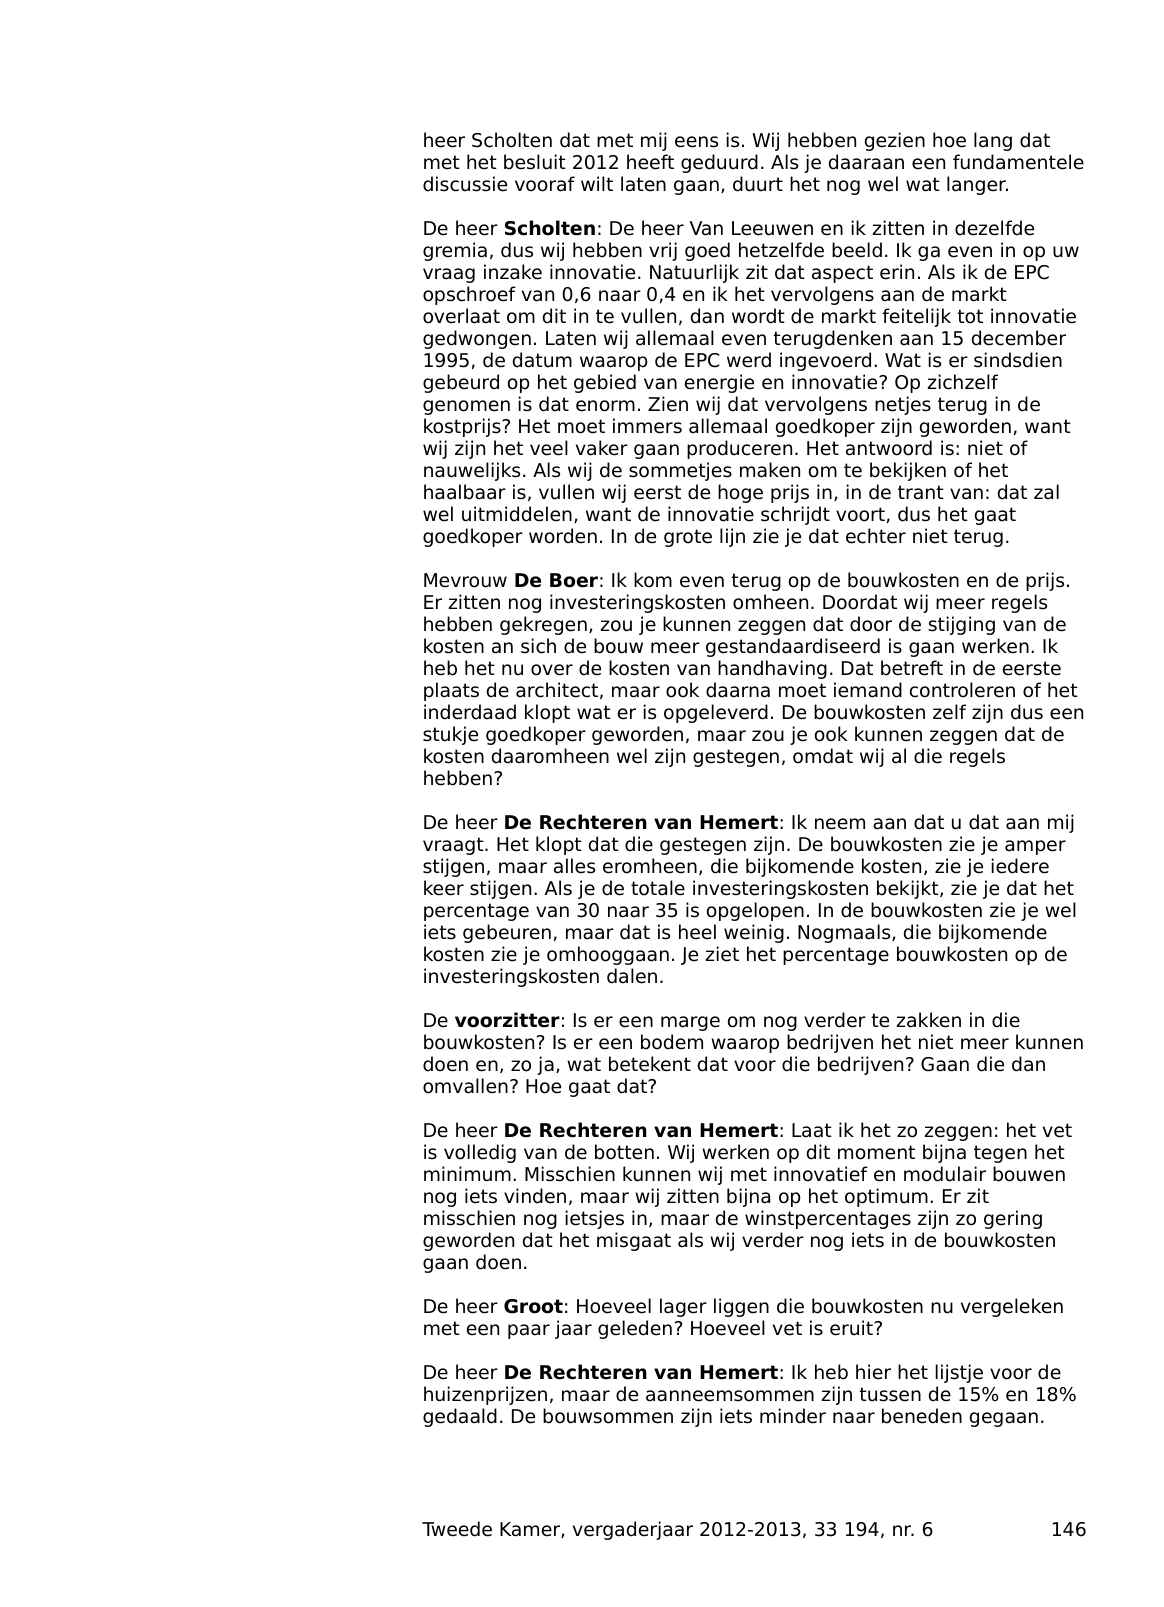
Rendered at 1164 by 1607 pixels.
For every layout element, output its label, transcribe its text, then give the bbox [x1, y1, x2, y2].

text De heer De Rechteren van Hemert: Ik neem aan dat u dat aan mij vraagt. Het klopt dat die gestegen zijn. De bouwkosten zie je amper stijgen, maar alles eromheen, die bijkomende kosten, zie je iedere keer stijgen. Als je de totale investeringskosten bekijkt, zie je dat het percentage van 30 naar 35 is opgelopen. In de bouwkosten zie je wel iets gebeuren, maar dat is heel weinig. Nogmaals, die bijkomende kosten zie je omhooggaan. Je ziet het percentage bouwkosten op de investeringskosten dalen. [422, 812, 1087, 988]
text De heer De Rechteren van Hemert: Ik heb hier het lijstje voor de huizenprijzen, maar de aanneemsommen zijn tussen de 15% en 18% gedaald. De bouwsommen zijn iets minder naar beneden gegaan. [422, 1362, 1087, 1428]
text De heer Scholten: De heer Van Leeuwen en ik zitten in dezelfde gremia, dus wij hebben vrij goed hetzelfde beeld. Ik ga even in op uw vraag inzake innovatie. Natuurlijk zit dat aspect erin. Als ik de EPC opschroef van 0,6 naar 0,4 en ik het vervolgens aan de markt overlaat om dit in te vullen, dan wordt de markt feitelijk tot innovatie gedwongen. Laten wij allemaal even terugdenken aan 15 december 1995, de datum waarop de EPC werd ingevoerd. Wat is er sindsdien gebeurd op het gebied van energie en innovatie? Op zichzelf genomen is dat enorm. Zien wij dat vervolgens netjes terug in de kostprijs? Het moet immers allemaal goedkoper zijn geworden, want wij zijn het veel vaker gaan produceren. Het antwoord is: niet of nauwelijks. Als wij de sommetjes maken om te bekijken of het haalbaar is, vullen wij eerst de hoge prijs in, in de trant van: dat zal wel uitmiddelen, want de innovatie schrijdt voort, dus het gaat goedkoper worden. In de grote lijn zie je dat echter niet terug. [422, 218, 1087, 548]
text De voorzitter: Is er een marge om nog verder te zakken in die bouwkosten? Is er een bodem waarop bedrijven het niet meer kunnen doen en, zo ja, wat betekent dat voor die bedrijven? Gaan die dan omvallen? Hoe gaat dat? [422, 1010, 1087, 1098]
text De heer Groot: Hoeveel lager liggen die bouwkosten nu vergeleken met een paar jaar geleden? Hoeveel vet is eruit? [422, 1296, 1087, 1340]
text heer Scholten dat met mij eens is. Wij hebben gezien hoe lang dat met het besluit 2012 heeft geduurd. Als je daaraan een fundamentele discussie vooraf wilt laten gaan, duurt het nog wel wat langer. [422, 130, 1087, 196]
text De heer De Rechteren van Hemert: Laat ik het zo zeggen: het vet is volledig van de botten. Wij werken op dit moment bijna tegen het minimum. Misschien kunnen wij met innovatief en modulair bouwen nog iets vinden, maar wij zitten bijna op het optimum. Er zit misschien nog ietsjes in, maar de winstpercentages zijn zo gering geworden dat het misgaat als wij verder nog iets in de bouwkosten gaan doen. [422, 1120, 1087, 1274]
text Mevrouw De Boer: Ik kom even terug op de bouwkosten en de prijs. Er zitten nog investeringskosten omheen. Doordat wij meer regels hebben gekregen, zou je kunnen zeggen dat door de stijging van de kosten an sich de bouw meer gestandaardiseerd is gaan werken. Ik heb het nu over de kosten van handhaving. Dat betreft in de eerste plaats de architect, maar ook daarna moet iemand controleren of het inderdaad klopt wat er is opgeleverd. De bouwkosten zelf zijn dus een stukje goedkoper geworden, maar zou je ook kunnen zeggen dat de kosten daaromheen wel zijn gestegen, omdat wij al die regels hebben? [422, 570, 1087, 790]
